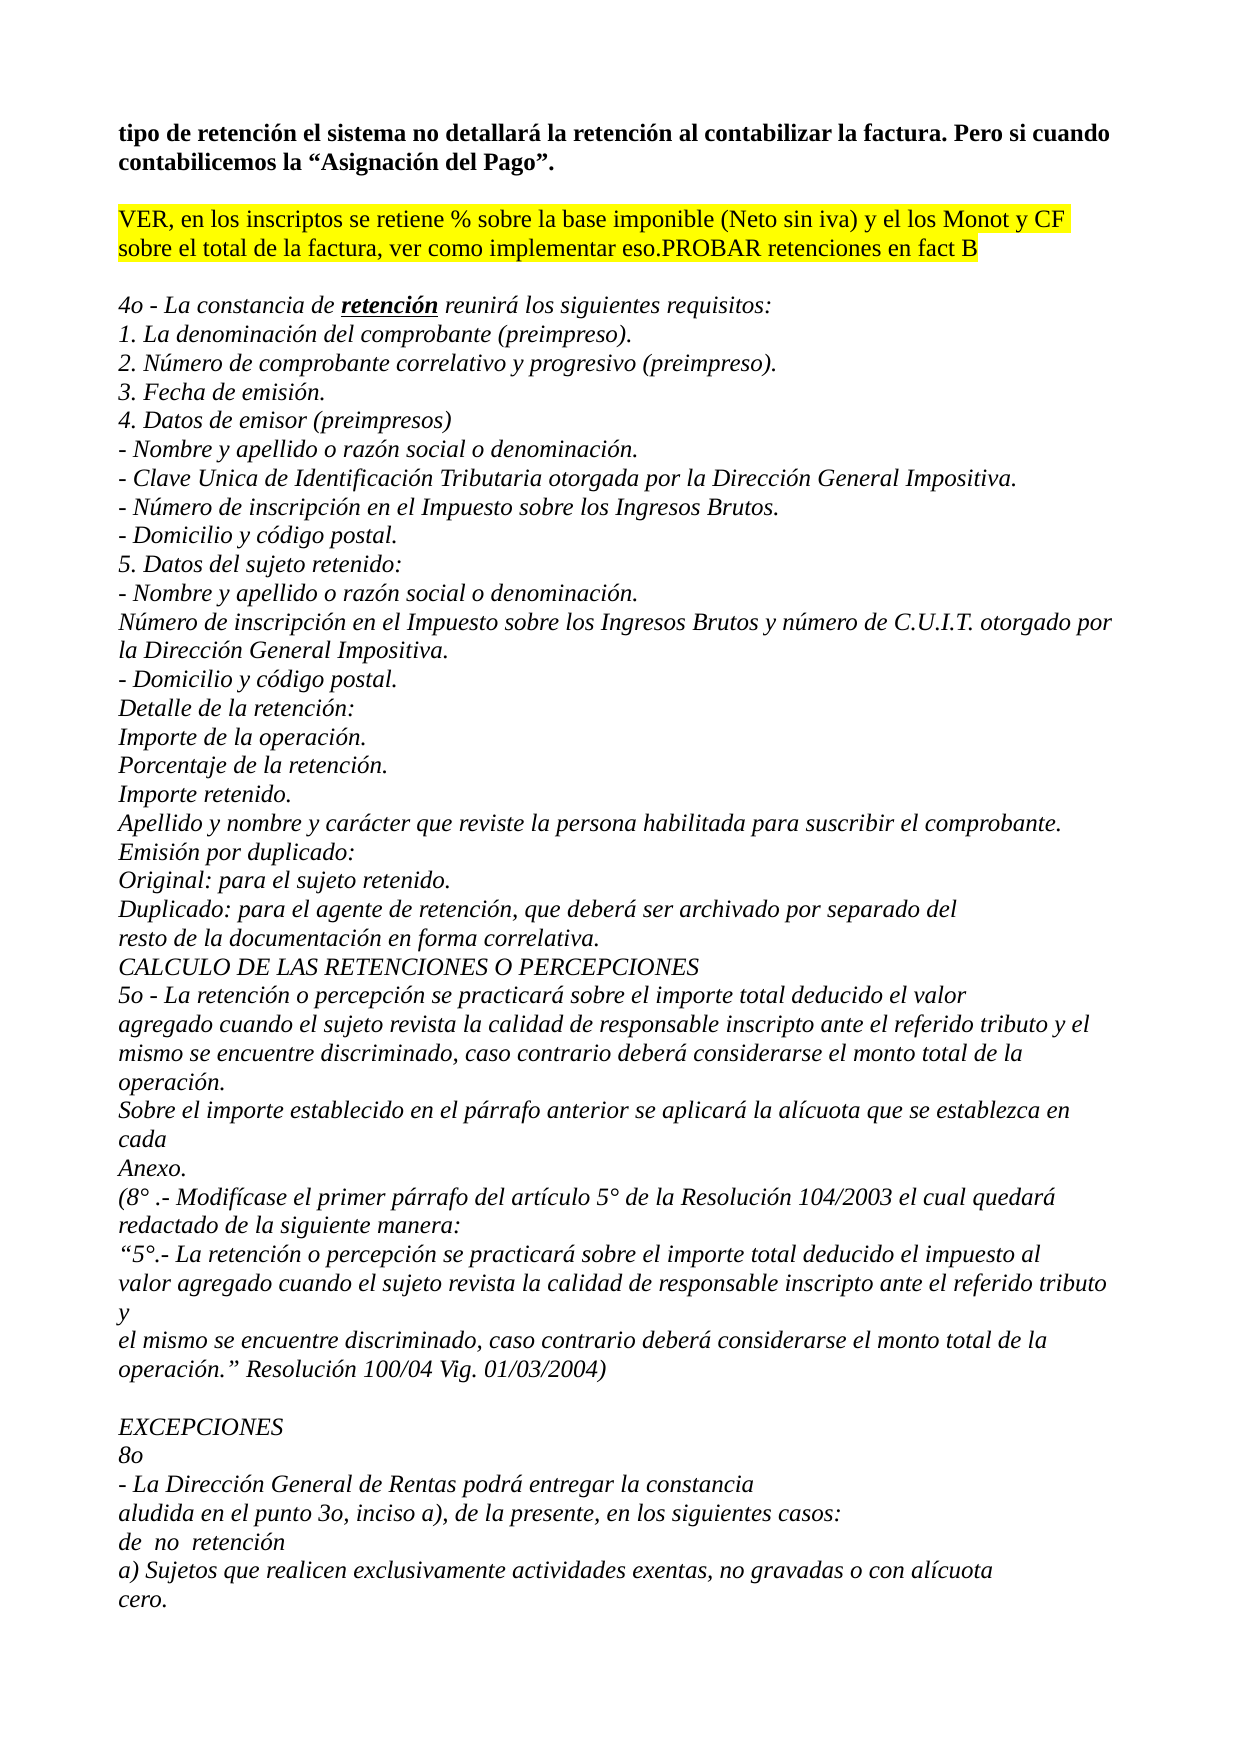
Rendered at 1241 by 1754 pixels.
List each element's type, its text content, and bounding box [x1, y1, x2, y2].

text Importe de la operación. [118, 722, 1122, 751]
text el mismo se encuentre discriminado, caso contrario deberá considerarse el monto total de la [118, 1326, 1122, 1354]
text Apellido y nombre y carácter que reviste la persona habilitada para suscribir el comprobante. [118, 808, 1122, 837]
text 5. Datos del sujeto retenido: [118, 549, 1122, 578]
text “5°.- La retención o percepción se practicará sobre el importe total deducido el impuesto al [118, 1239, 1122, 1268]
text 1. La denominación del comprobante (preimpreso). [118, 319, 1122, 348]
text valor agregado cuando el sujeto revista la calidad de responsable inscripto ante el referido tributo y [118, 1268, 1122, 1326]
text redactado de la siguiente manera: [118, 1211, 1122, 1239]
text aludida en el punto 3o, inciso a), de la presente, en los siguientes casos: [118, 1498, 1122, 1527]
text 3. Fecha de emisión. [118, 377, 1122, 406]
text agregado cuando el sujeto revista la calidad de responsable inscripto ante el referido tributo y el [118, 1009, 1122, 1038]
text 4. Datos de emisor (preimpresos) [118, 406, 1122, 434]
text tipo de retención el sistema no detallará la retención al contabilizar la factura. Pero si cuando contabilicemos la “Asignación del Pago”. [118, 118, 1122, 176]
text a) Sujetos que realicen exclusivamente actividades exentas, no gravadas o con alícuota [118, 1556, 1122, 1584]
text cero. [118, 1584, 1122, 1613]
text CALCULO DE LAS RETENCIONES O PERCEPCIONES [118, 952, 1122, 981]
text resto de la documentación en forma correlativa. [118, 923, 1122, 952]
text - Clave Unica de Identificación Tributaria otorgada por la Dirección General Impositiva. [118, 463, 1122, 492]
text - Nombre y apellido o razón social o denominación. [118, 434, 1122, 463]
text - Domicilio y código postal. [118, 664, 1122, 693]
text Duplicado: para el agente de retención, que deberá ser archivado por separado del [118, 894, 1122, 923]
text - Número de inscripción en el Impuesto sobre los Ingresos Brutos. [118, 492, 1122, 521]
text operación.” Resolución 100/04 Vig. 01/03/2004) [118, 1354, 1122, 1383]
text de no retención [118, 1527, 1122, 1556]
text 4o - La constancia de retención reunirá los siguientes requisitos: [118, 291, 1122, 319]
text Porcentaje de la retención. [118, 751, 1122, 779]
text EXCEPCIONES [118, 1412, 1122, 1441]
text Anexo. [118, 1153, 1122, 1182]
text - Nombre y apellido o razón social o denominación. [118, 578, 1122, 607]
text Número de inscripción en el Impuesto sobre los Ingresos Brutos y número de C.U.I.T. otorgado por la Dirección General Impositiva. [118, 607, 1122, 664]
text 8o [118, 1441, 1122, 1469]
text VER, en los inscriptos se retiene % sobre la base imponible (Neto sin iva) y el los Monot y CF sobre el total de la factura, ver como implementar eso.PROBAR retenciones en fact B [118, 204, 1122, 262]
text Original: para el sujeto retenido. [118, 866, 1122, 894]
text Emisión por duplicado: [118, 837, 1122, 866]
text Importe retenido. [118, 779, 1122, 808]
text Detalle de la retención: [118, 693, 1122, 722]
text - Domicilio y código postal. [118, 521, 1122, 549]
text mismo se encuentre discriminado, caso contrario deberá considerarse el monto total de la operación. [118, 1038, 1122, 1096]
text 2. Número de comprobante correlativo y progresivo (preimpreso). [118, 348, 1122, 377]
text Sobre el importe establecido en el párrafo anterior se aplicará la alícuota que se establezca en cada [118, 1096, 1122, 1153]
text (8° .- Modifícase el primer párrafo del artículo 5° de la Resolución 104/2003 el cual quedará [118, 1182, 1122, 1211]
text 5o - La retención o percepción se practicará sobre el importe total deducido el valor [118, 981, 1122, 1009]
text - La Dirección General de Rentas podrá entregar la constancia [118, 1469, 1122, 1498]
